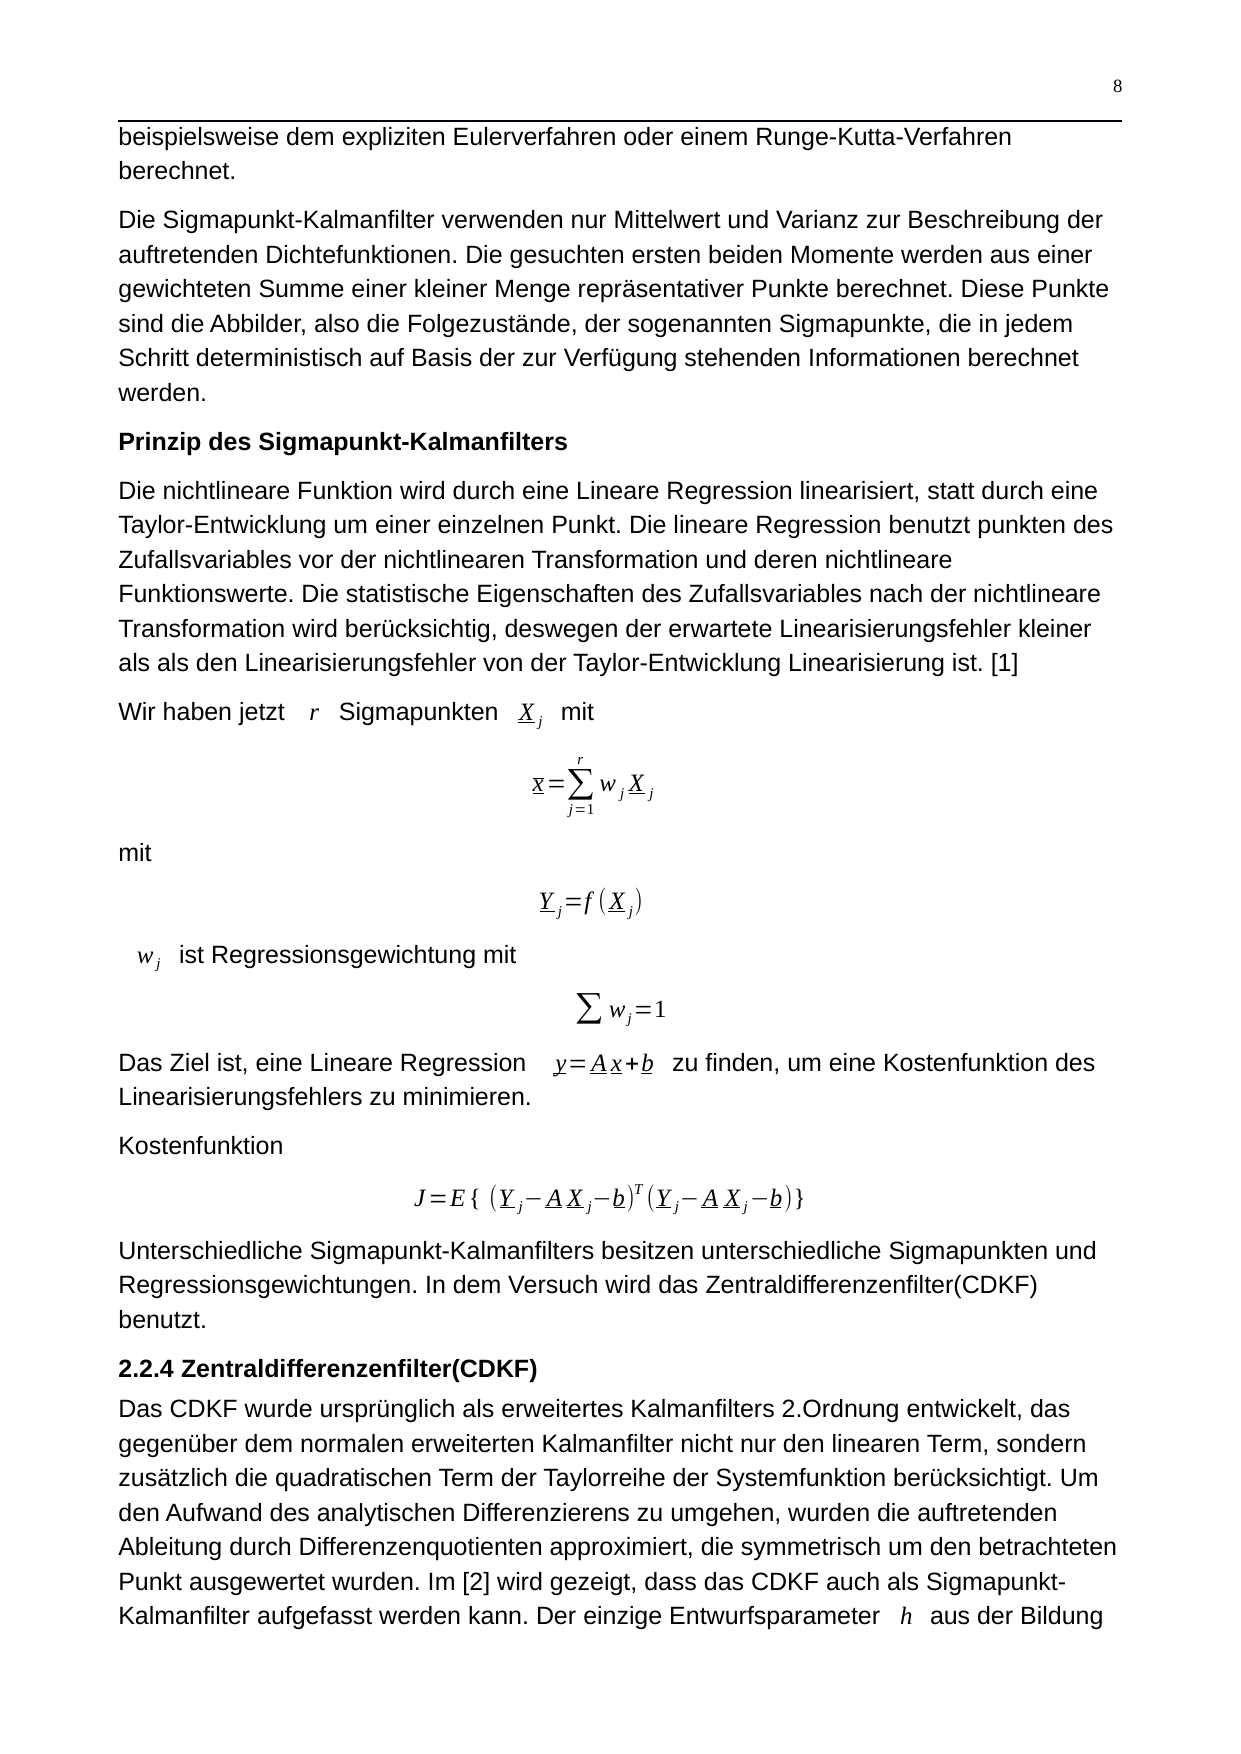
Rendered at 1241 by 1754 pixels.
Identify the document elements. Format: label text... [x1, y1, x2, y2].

text Prinzip des Sigmapunkt-Kalmanfilters [118, 427, 1122, 456]
title 2.2.4 Zentraldifferenzenfilter(CDKF) [118, 1354, 1122, 1382]
text ist Regressionsgewichtung mit [118, 940, 1122, 972]
text Das CDKF wurde ursprünglich als erweitertes Kalmanfilters 2.Ordnung entwickelt, das gegenüber dem normalen erweiterten Kalmanfilter nicht nur den linearen Term, sondern zusätzlich die quadratischen Term der Taylorreihe der Systemfunktion berücksichtigt. Um den Aufwand des analytischen Differenzierens zu umgehen, wurden die auftretenden Ableitung durch Differenzenquotienten approximiert, die symmetrisch um den betrachteten Punkt ausgewertet wurden. Im [2] wird gezeigt, dass das CDKF auch als Sigmapunkt-Kalmanfilter aufgefasst werden kann. Der einzige Entwurfsparameteraus der Bildung [118, 1394, 1122, 1630]
text Wir haben jetzt Sigmapunktenmit [118, 697, 1122, 730]
text Kostenfunktion [118, 1131, 1122, 1160]
text Die Sigmapunkt-Kalmanfilter verwenden nur Mittelwert und Varianz zur Beschreibung der auftretenden Dichtefunktionen. Die gesuchten ersten beiden Momente werden aus einer gewichteten Summe einer kleiner Menge repräsentativer Punkte berechnet. Diese Punkte sind die Abbilder, also die Folgezustände, der sogenannten Sigmapunkte, die in jedem Schritt deterministisch auf Basis der zur Verfügung stehenden Informationen berechnet werden. [118, 205, 1122, 406]
text beispielsweise dem expliziten Eulerverfahren oder einem Runge-Kutta-Verfahren berechnet. [118, 122, 1122, 185]
text mit [118, 838, 1122, 867]
text Die nichtlineare Funktion wird durch eine Lineare Regression linearisiert, statt durch eine Taylor-Entwicklung um einer einzelnen Punkt. Die lineare Regression benutzt punkten des Zufallsvariables vor der nichtlinearen Transformation und deren nichtlineare Funktionswerte. Die statistische Eigenschaften des Zufallsvariables nach der nichtlineare Transformation wird berücksichtig, deswegen der erwartete Linearisierungsfehler kleiner als als den Linearisierungsfehler von der Taylor-Entwicklung Linearisierung ist. [1] [118, 476, 1122, 677]
text Das Ziel ist, eine Lineare Regression zu finden, um eine Kostenfunktion des Linearisierungsfehlers zu minimieren. [118, 1048, 1122, 1111]
text Unterschiedliche Sigmapunkt-Kalmanfilters besitzen unterschiedliche Sigmapunkten und Regressionsgewichtungen. In dem Versuch wird das Zentraldifferenzenfilter(CDKF) benutzt. [118, 1236, 1122, 1333]
